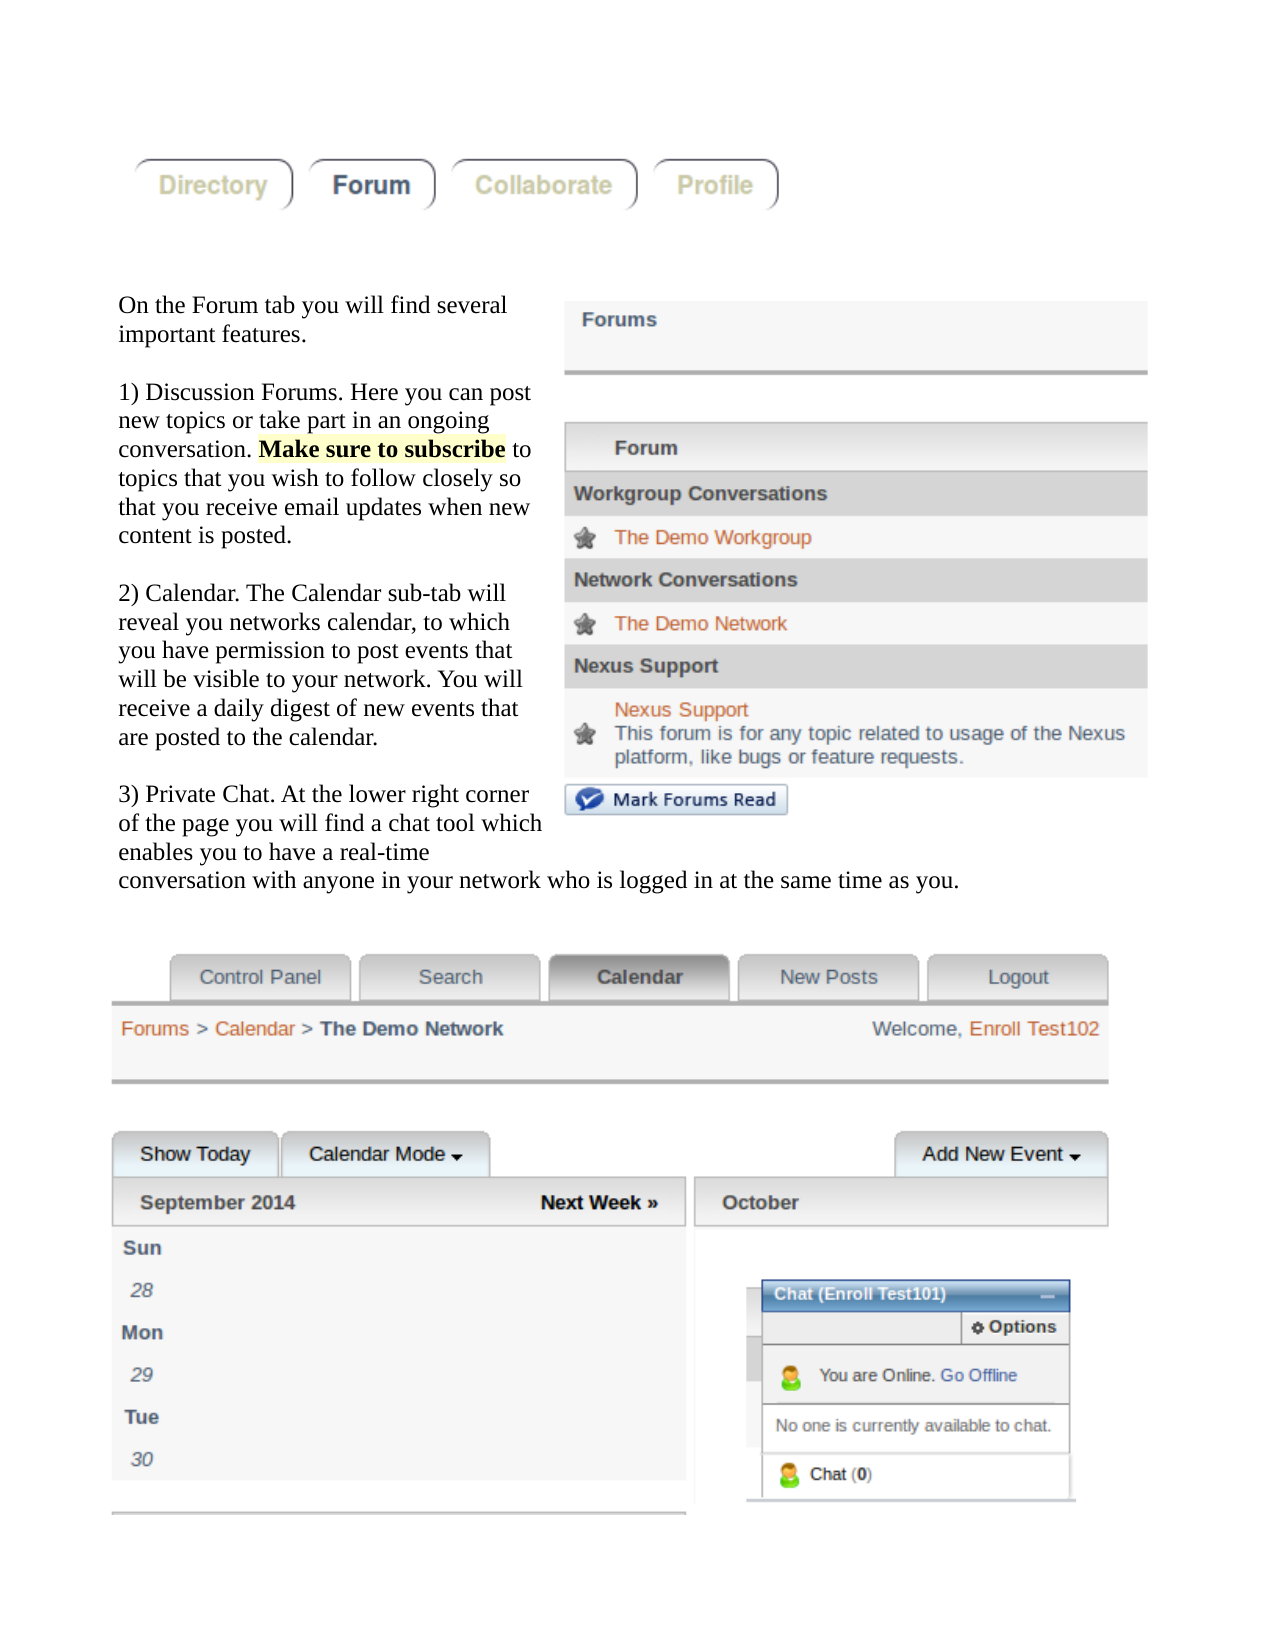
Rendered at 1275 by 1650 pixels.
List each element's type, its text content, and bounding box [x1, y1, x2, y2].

text 3) Private Chat. At the lower right corner of the page you will find a chat tool which enables you to have a real-time conversation with anyone in your network who is logged in at the same time as you. [118, 779, 1157, 894]
text On the Forum tab you will find several important features. [118, 291, 1157, 348]
picture [546, 301, 1148, 850]
picture [98, 934, 1133, 1515]
picture [118, 145, 804, 230]
text 2) Calendar. The Calendar sub-tab will reveal you networks calendar, to which you have permission to post events that will be visible to your network. You will receive a daily digest of new events that are posted to the calendar. [118, 578, 546, 751]
text 1) Discussion Forums. Here you can post new topics or take part in an ongoing conversation. Make sure to subscribe to topics that you wish to follow closely so that you receive email updates when new content is posted. [118, 377, 546, 549]
